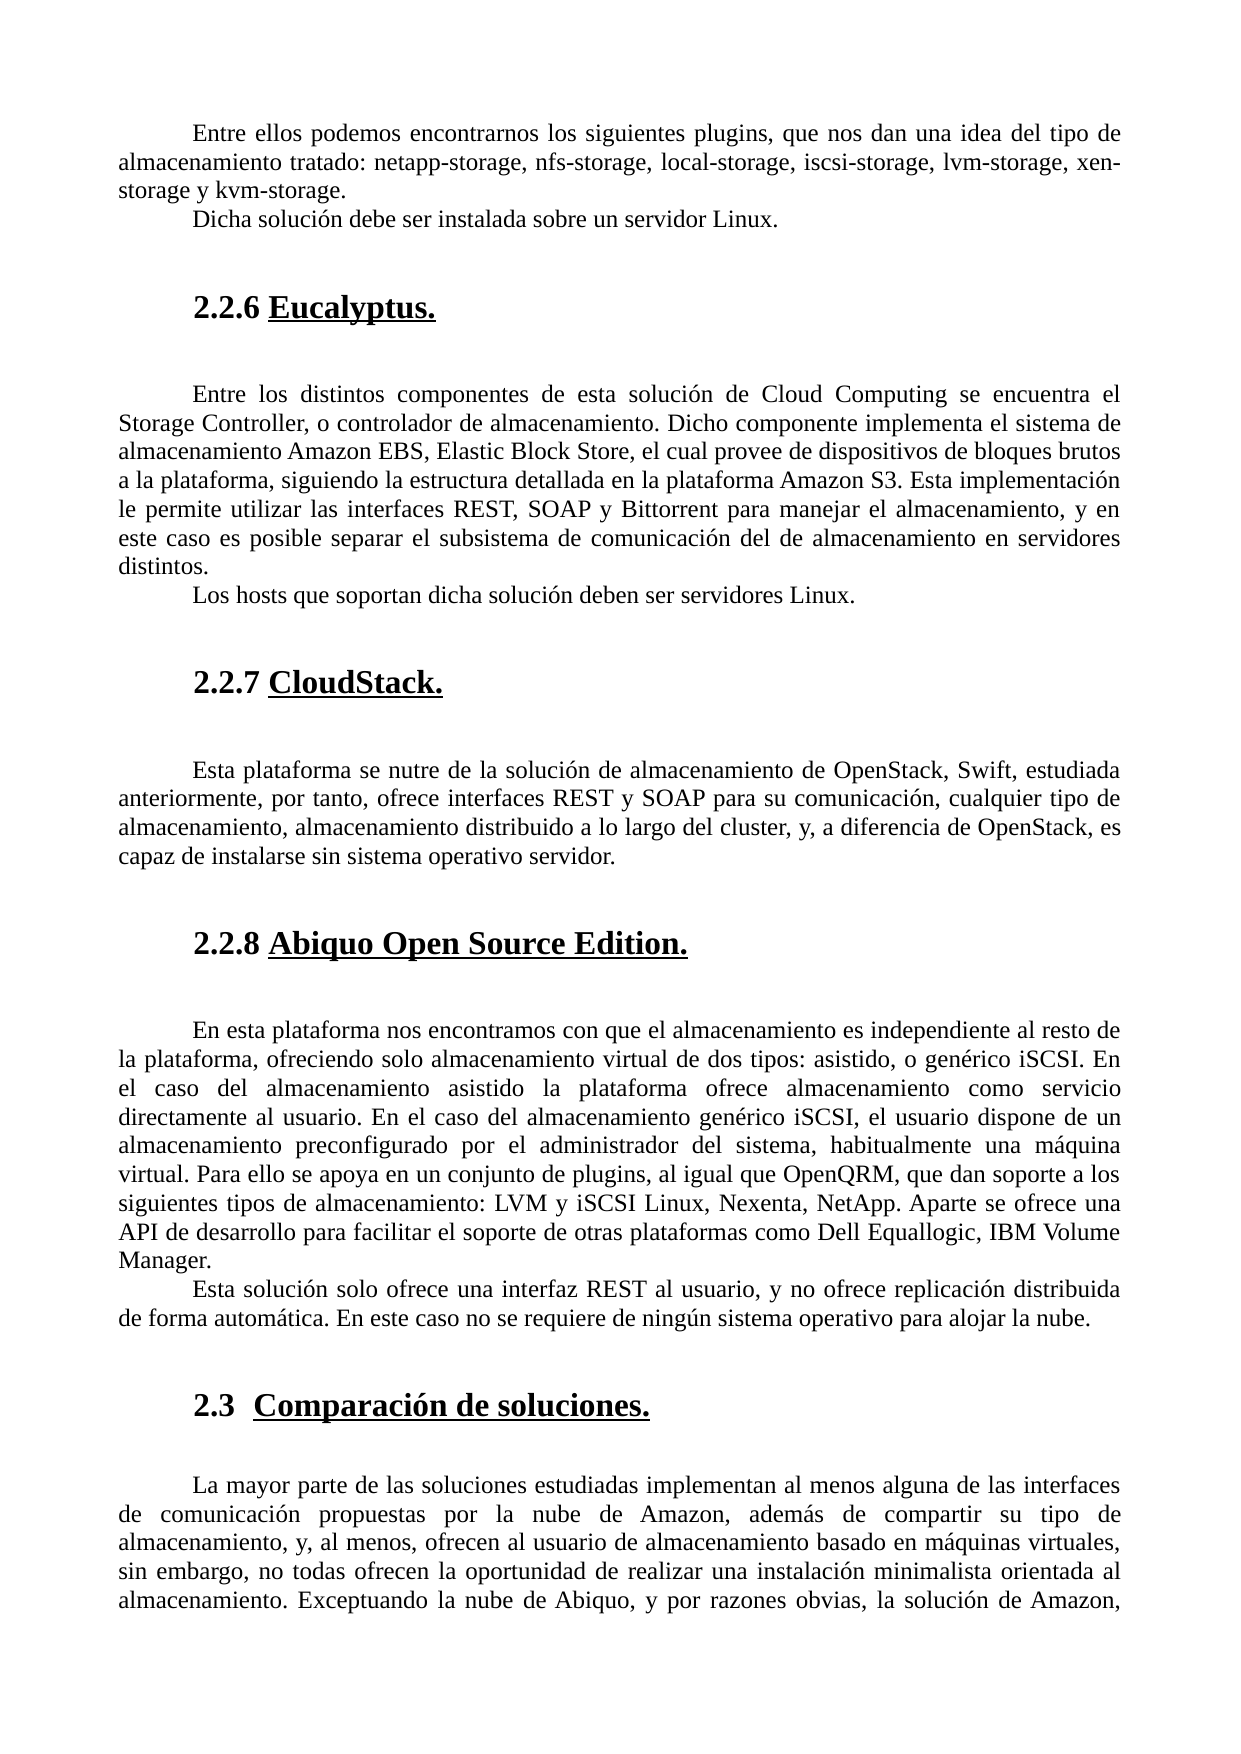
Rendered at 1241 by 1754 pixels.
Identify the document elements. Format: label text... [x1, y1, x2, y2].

text Esta solución solo ofrece una interfaz REST al usuario, y no ofrece replicación distribuida de forma automática. En este caso no se requiere de ningún sistema operativo para alojar la nube. [118, 1274, 1122, 1332]
text Entre los distintos componentes de esta solución de Cloud Computing se encuentra el Storage Controller, o controlador de almacenamiento. Dicho componente implementa el sistema de almacenamiento Amazon EBS, Elastic Block Store, el cual provee de dispositivos de bloques brutos a la plataforma, siguiendo la estructura detallada en la plataforma Amazon S3. Esta implementación le permite utilizar las interfaces REST, SOAP y Bittorrent para manejar el almacenamiento, y en este caso es posible separar el subsistema de comunicación del de almacenamiento en servidores distintos. [118, 379, 1122, 580]
text Esta plataforma se nutre de la solución de almacenamiento de OpenStack, Swift, estudiada anteriormente, por tanto, ofrece interfaces REST y SOAP para su comunicación, cualquier tipo de almacenamiento, almacenamiento distribuido a lo largo del cluster, y, a diferencia de OpenStack, es capaz de instalarse sin sistema operativo servidor. [118, 755, 1122, 870]
text Entre ellos podemos encontrarnos los siguientes plugins, que nos dan una idea del tipo de almacenamiento tratado: netapp-storage, nfs-storage, local-storage, iscsi-storage, lvm-storage, xen-storage y kvm-storage. [118, 118, 1122, 204]
text La mayor parte de las soluciones estudiadas implementan al menos alguna de las interfaces de comunicación propuestas por la nube de Amazon, además de compartir su tipo de almacenamiento, y, al menos, ofrecen al usuario de almacenamiento basado en máquinas virtuales, sin embargo, no todas ofrecen la oportunidad de realizar una instalación minimalista orientada al almacenamiento. Exceptuando la nube de Abiquo, y por razones obvias, la solución de Amazon, [118, 1470, 1122, 1614]
subtitle Eucalyptus. [193, 287, 1122, 325]
text Los hosts que soportan dicha solución deben ser servidores Linux. [118, 580, 1122, 609]
subtitle Comparación de soluciones. [193, 1386, 1122, 1424]
subtitle CloudStack. [193, 663, 1122, 701]
text En esta plataforma nos encontramos con que el almacenamiento es independiente al resto de la plataforma, ofreciendo solo almacenamiento virtual de dos tipos: asistido, o genérico iSCSI. En el caso del almacenamiento asistido la plataforma ofrece almacenamiento como servicio directamente al usuario. En el caso del almacenamiento genérico iSCSI, el usuario dispone de un almacenamiento preconfigurado por el administrador del sistema, habitualmente una máquina virtual. Para ello se apoya en un conjunto de plugins, al igual que OpenQRM, que dan soporte a los siguientes tipos de almacenamiento: LVM y iSCSI Linux, Nexenta, NetApp. Aparte se ofrece una API de desarrollo para facilitar el soporte de otras plataformas como Dell Equallogic, IBM Volume Manager. [118, 1016, 1122, 1274]
text Dicha solución debe ser instalada sobre un servidor Linux. [118, 204, 1122, 233]
subtitle Abiquo Open Source Edition. [193, 923, 1122, 962]
